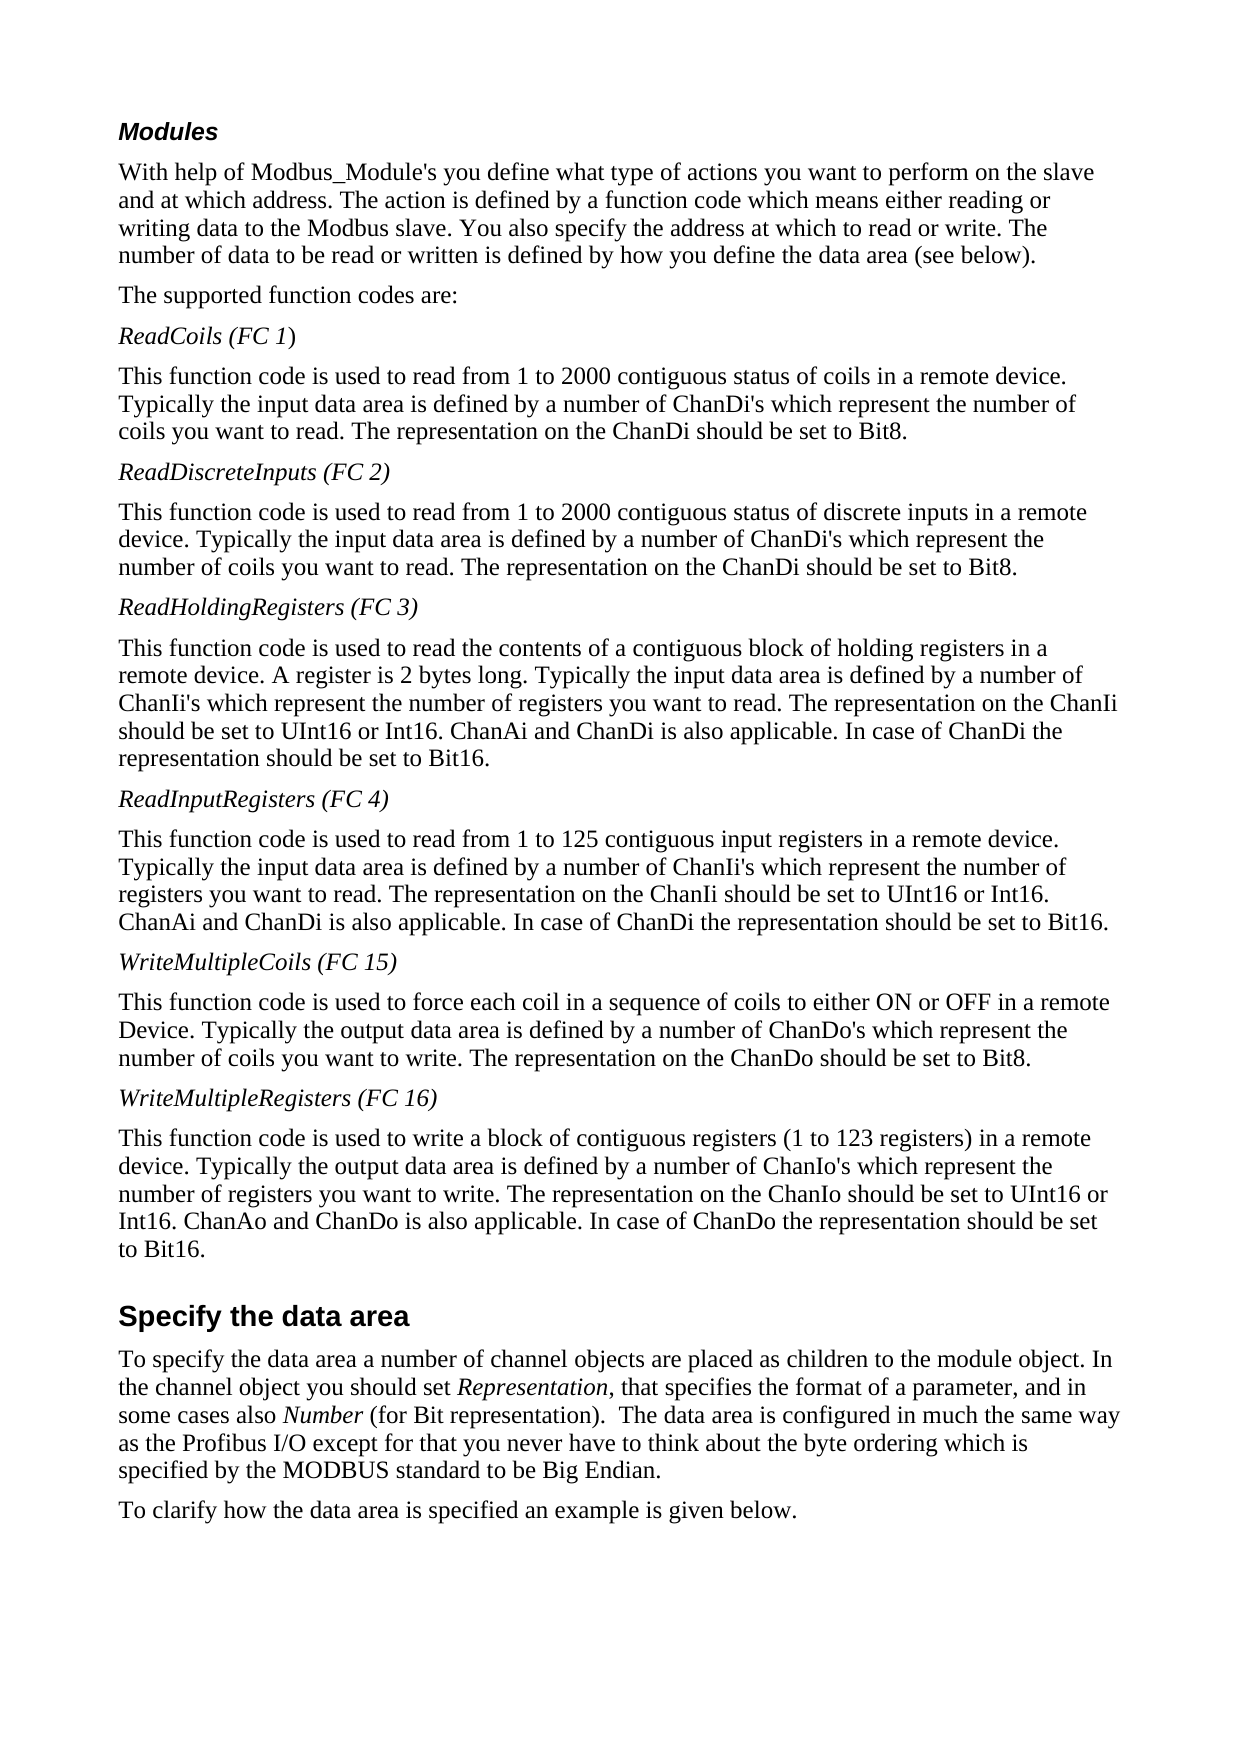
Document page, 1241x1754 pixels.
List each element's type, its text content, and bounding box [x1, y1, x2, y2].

text This function code is used to force each coil in a sequence of coils to either ON or OFF in a remote Device. Typically the output data area is defined by a number of ChanDo's which represent the number of coils you want to write. The representation on the ChanDo should be set to Bit8. [118, 988, 1122, 1072]
text WriteMultipleCoils (FC 15) [118, 948, 1122, 976]
text WriteMultipleRegisters (FC 16) [118, 1084, 1122, 1112]
text To clarify how the data area is specified an example is given below. [118, 1497, 1122, 1524]
text This function code is used to read from 1 to 125 contiguous input registers in a remote device. Typically the input data area is defined by a number of ChanIi's which represent the number of registers you want to read. The representation on the ChanIi should be set to UInt16 or Int16. ChanAi and ChanDi is also applicable. In case of ChanDi the representation should be set to Bit16. [118, 825, 1122, 936]
text ReadInputRegisters (FC 4) [118, 785, 1122, 812]
subtitle Modules [118, 118, 1122, 146]
text This function code is used to read from 1 to 2000 contiguous status of coils in a remote device. Typically the input data area is defined by a number of ChanDi's which represent the number of coils you want to read. The representation on the ChanDi should be set to Bit8. [118, 362, 1122, 445]
subtitle Specify the data area [118, 1300, 1122, 1333]
text This function code is used to write a block of contiguous registers (1 to 123 registers) in a remote device. Typically the output data area is defined by a number of ChanIo's which represent the number of registers you want to write. The representation on the ChanIo should be set to UInt16 or Int16. ChanAo and ChanDo is also applicable. In case of ChanDo the representation should be set to Bit16. [118, 1124, 1122, 1263]
text This function code is used to read the contents of a contiguous block of holding registers in a remote device. A register is 2 bytes long. Typically the input data area is defined by a number of ChanIi's which represent the number of registers you want to read. The representation on the ChanIi should be set to UInt16 or Int16. ChanAi and ChanDi is also applicable. In case of ChanDi the representation should be set to Bit16. [118, 634, 1122, 772]
text ReadCoils (FC 1) [118, 322, 1122, 349]
text With help of Modbus_Module's you define what type of actions you want to perform on the slave and at which address. The action is defined by a function code which means either reading or writing data to the Modbus slave. You also specify the address at which to read or write. The number of data to be read or written is defined by how you define the data area (see below). [118, 158, 1122, 269]
text The supported function codes are: [118, 282, 1122, 309]
text ReadDiscreteInputs (FC 2) [118, 458, 1122, 485]
text ReadHoldingRegisters (FC 3) [118, 593, 1122, 621]
text This function code is used to read from 1 to 2000 contiguous status of discrete inputs in a remote device. Typically the input data area is defined by a number of ChanDi's which represent the number of coils you want to read. The representation on the ChanDi should be set to Bit8. [118, 498, 1122, 581]
text To specify the data area a number of channel objects are placed as children to the module object. In the channel object you should set Representation, that specifies the format of a parameter, and in some cases also Number (for Bit representation). The data area is configured in much the same way as the Profibus I/O except for that you never have to think about the byte ordering which is specified by the MODBUS standard to be Big Endian. [118, 1346, 1122, 1484]
